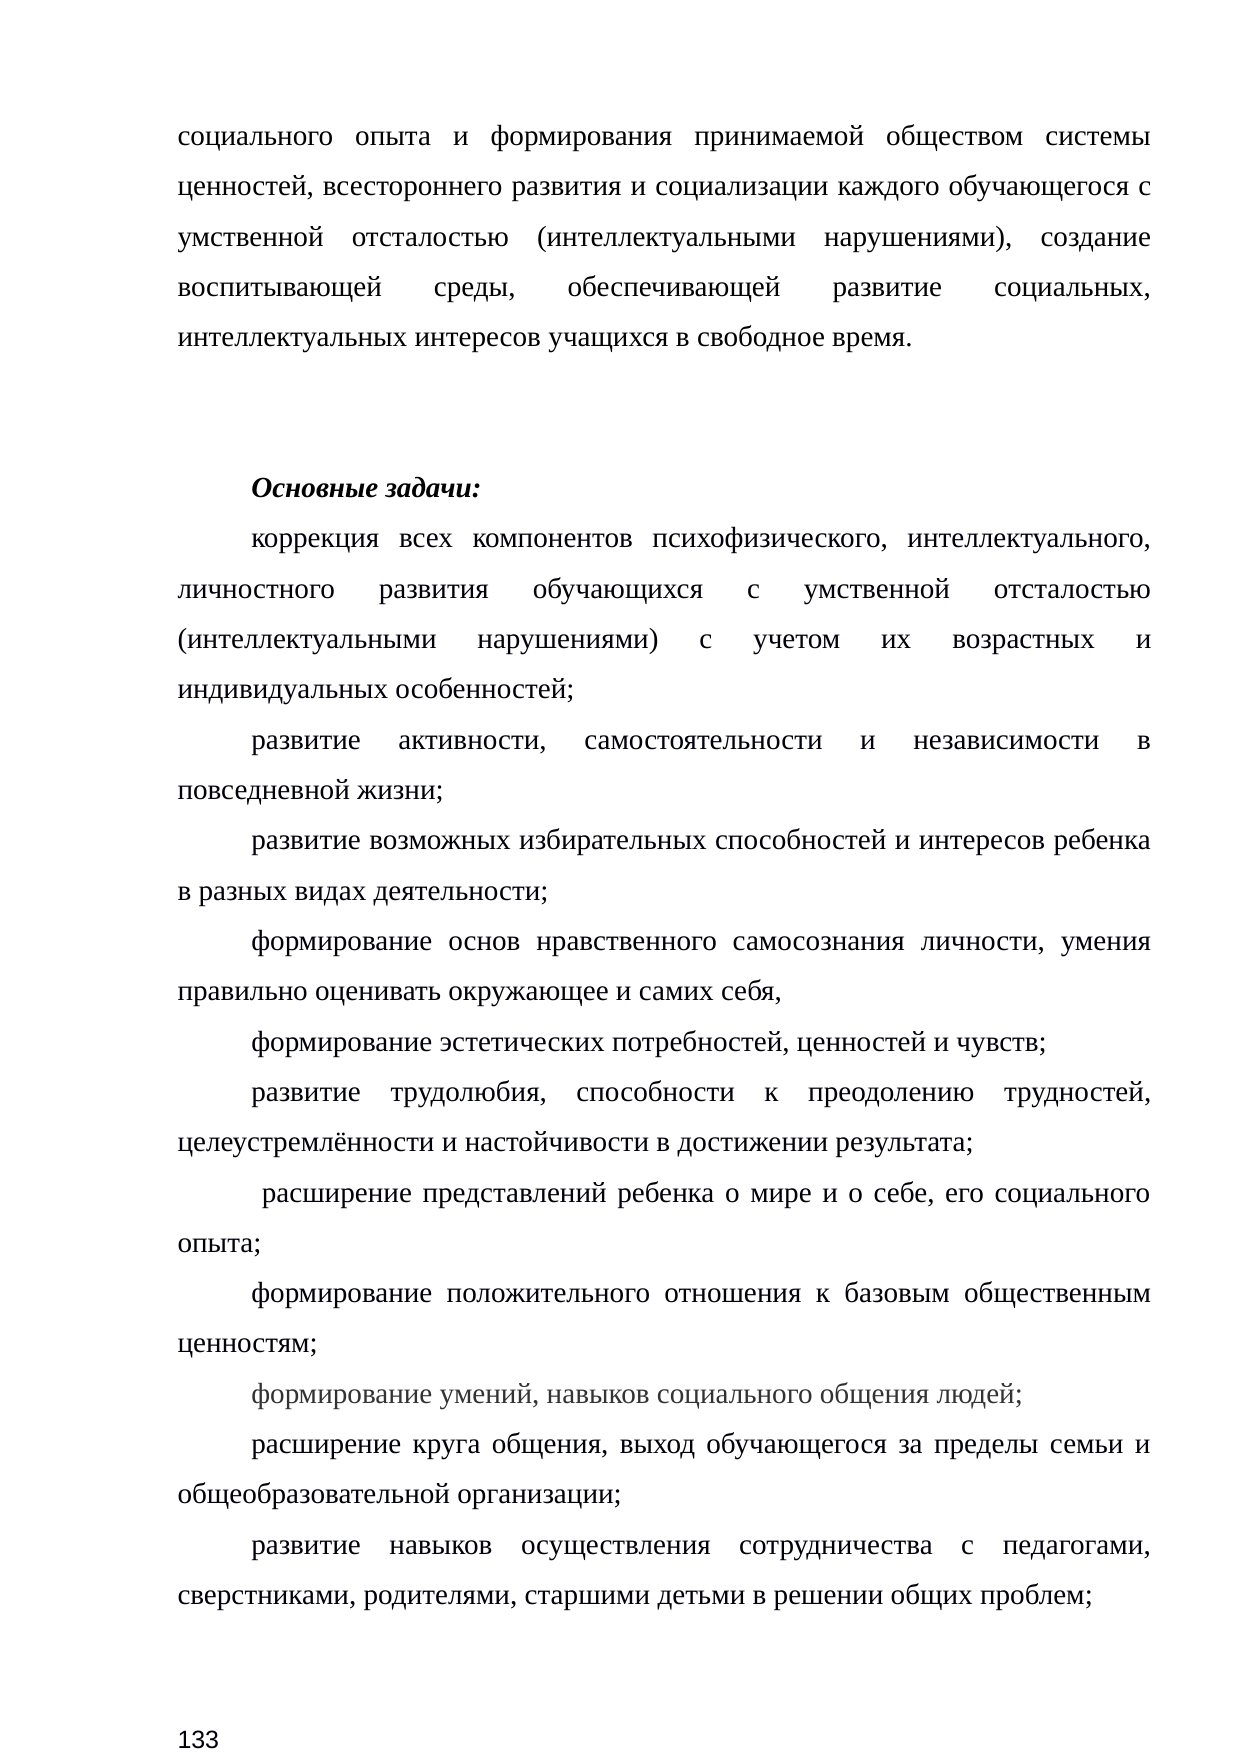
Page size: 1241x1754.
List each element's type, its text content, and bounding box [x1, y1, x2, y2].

text расширение круга общения, выход обучающегося за пределы семьи и общеобразовательной организации; [177, 1426, 1152, 1510]
text формирование умений, навыков социального общения людей; [177, 1376, 1152, 1409]
text развитие активности, самостоятельности и независимости в повседневной жизни; [177, 722, 1152, 806]
text формирование эстетических потребностей, ценностей и чувств; [177, 1024, 1152, 1057]
text коррекция всех компонентов психофизического, интеллектуального, личностного развития обучающихся с умственной отсталостью (интеллектуальными нарушениями) с учетом их возрастных и индивидуальных особенностей; [177, 521, 1152, 705]
text формирование положительного отношения к базовым общественным ценностям; [177, 1275, 1152, 1359]
text развитие трудолюбия, способности к преодолению трудностей, целеустремлённости и настойчивости в достижении результата; [177, 1074, 1152, 1158]
text Основные задачи: [177, 470, 1152, 504]
text развитие возможных избирательных способностей и интересов ребенка в разных видах деятельности; [177, 822, 1152, 906]
text формирование основ нравственного самосознания личности, умения правильно оценивать окружающее и самих себя, [177, 923, 1152, 1007]
text расширение представлений ребенка о мире и о себе, его социального опыта; [177, 1175, 1152, 1258]
text развитие навыков осуществления сотрудничества с педагогами, сверстниками, родителями, старшими детьми в решении общих проблем; [177, 1527, 1152, 1611]
text социального опыта и формирования принимаемой обществом системы ценностей, всестороннего развития и социализации каждого обучающегося с умственной отсталостью (интеллектуальными нарушениями), создание воспитывающей среды, обеспечивающей развитие социальных, интеллектуальных интересов учащихся в свободное время. [177, 118, 1152, 353]
